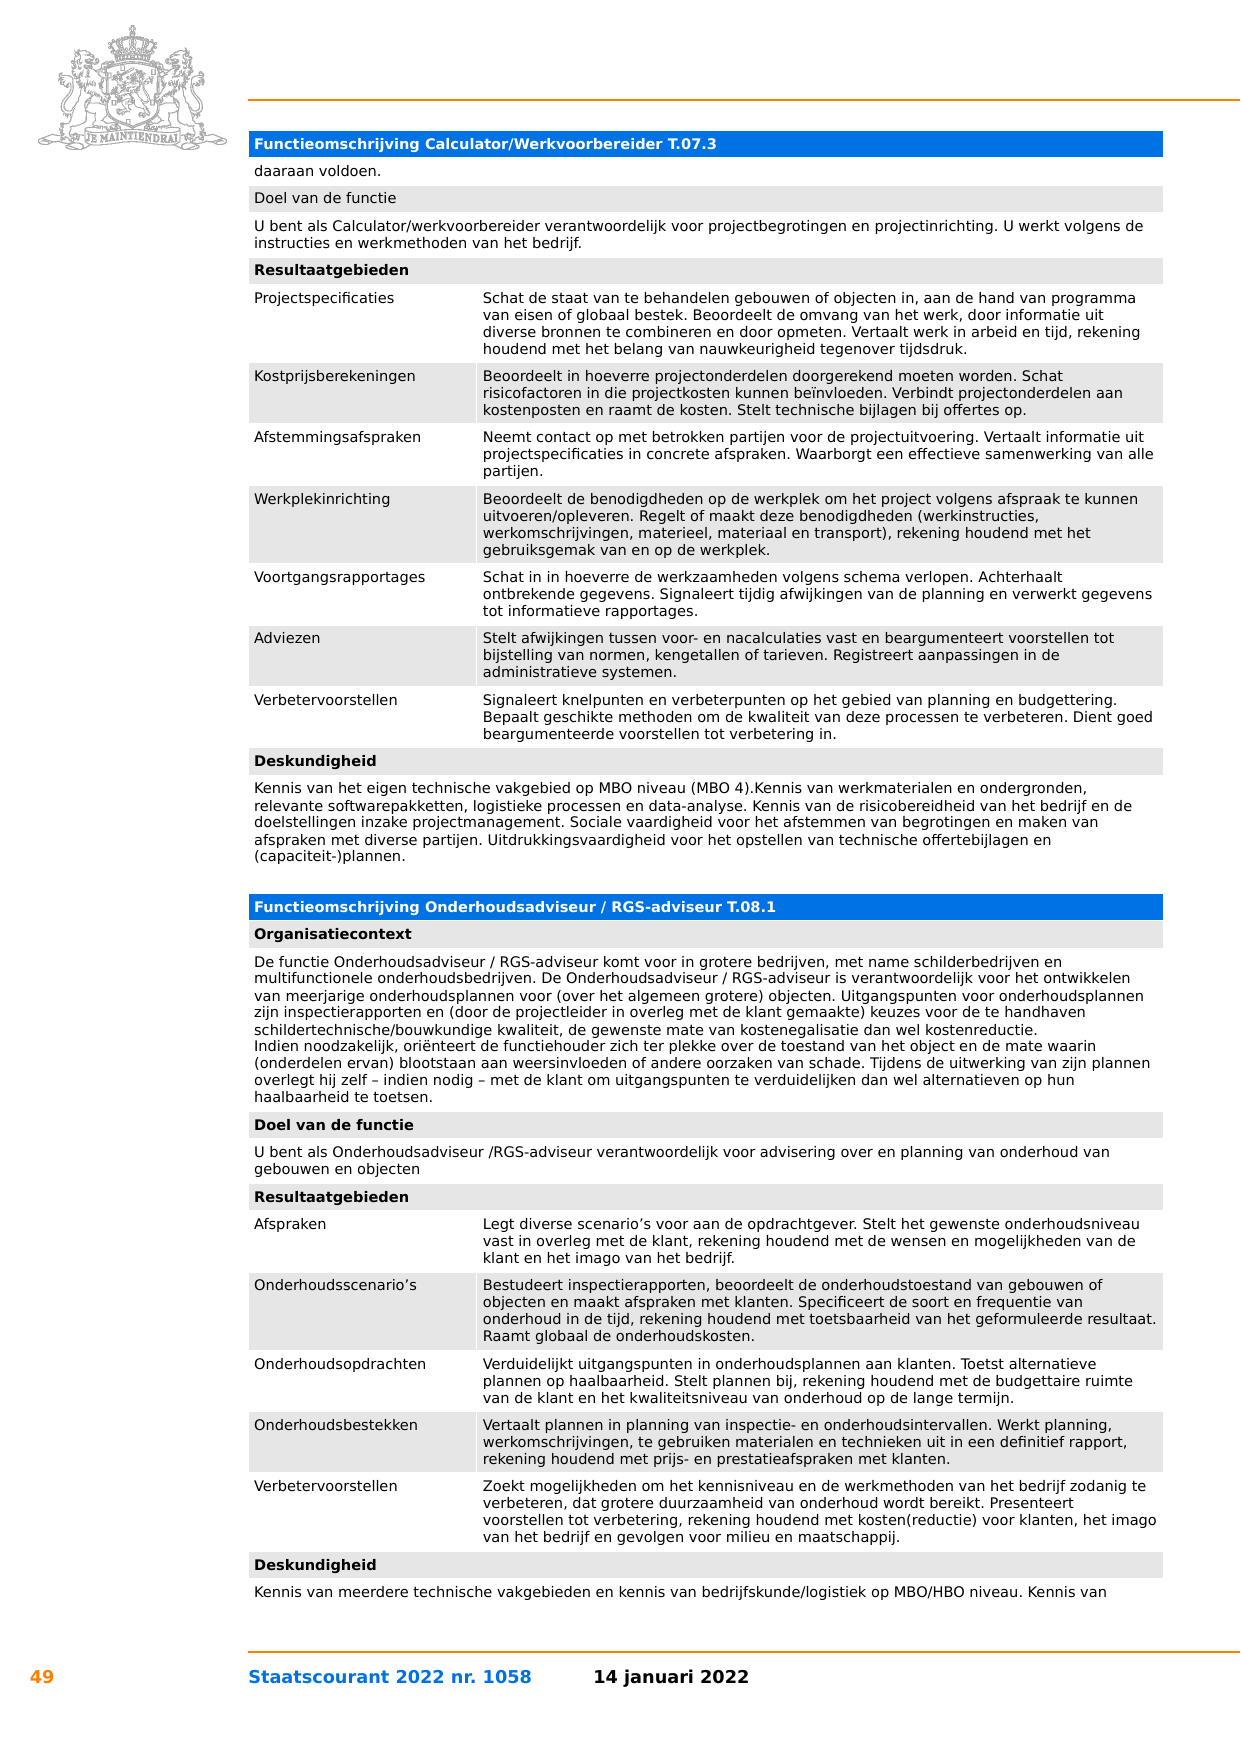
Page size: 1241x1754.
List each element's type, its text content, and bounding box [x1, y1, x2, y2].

table_cell Deskundigheid [249, 748, 1163, 775]
table_cell Vertaalt plannen in planning van inspectie- en onderhoudsintervallen. Werkt planning, werkomschrijvingen, te gebruiken materialen en technieken uit in een definitief rapport, rekening houdend met prijs- en prestatieafspraken met klanten. [477, 1412, 1163, 1472]
table_cell Onderhoudsscenario’s [249, 1273, 476, 1350]
table_cell Werkplekinrichting [249, 486, 476, 563]
table_cell Deskundigheid [249, 1552, 1163, 1578]
table_cell Resultaatgebieden [249, 258, 1163, 284]
table_header Functieomschrijving Calculator/Werkvoorbereider T.07.3 [249, 131, 1163, 157]
table_cell Kennis van meerdere technische vakgebieden en kennis van bedrijfskunde/logistiek op MBO/HBO niveau. Kennis van [249, 1579, 1163, 1606]
table_cell daaraan voldoen. [249, 158, 1163, 185]
table_cell U bent als Calculator/werkvoorbereider verantwoordelijk voor projectbegrotingen en projectinrichting. U werkt volgens de instructies en werkmethoden van het bedrijf. [249, 213, 1163, 256]
table_cell Zoekt mogelijkheden om het kennisniveau en de werkmethoden van het bedrijf zodanig te verbeteren, dat grotere duurzaamheid van onderhoud wordt bereikt. Presenteert voorstellen tot verbetering, rekening houdend met kosten(reductie) voor klanten, het imago van het bedrijf en gevolgen voor milieu en maatschappij. [477, 1474, 1163, 1551]
table_cell Stelt afwijkingen tussen voor- en nacalculaties vast en beargumenteert voorstellen tot bijstelling van normen, kengetallen of tarieven. Registreert aanpassingen in de administratieve systemen. [477, 626, 1163, 686]
table_header Functieomschrijving Onderhoudsadviseur / RGS-adviseur T.08.1 [249, 894, 1163, 920]
table_cell Afspraken [249, 1211, 476, 1271]
table_cell Doel van de functie [249, 186, 1163, 212]
table_cell Kennis van het eigen technische vakgebied op MBO niveau (MBO 4).Kennis van werkmaterialen en ondergronden, relevante softwarepakketten, logistieke processen en data-analyse. Kennis van de risicobereidheid van het bedrijf en de doelstellingen inzake projectmanagement. Sociale vaardigheid voor het afstemmen van begrotingen en maken van afspraken met diverse partijen. Uitdrukkingsvaardigheid voor het opstellen van technische offertebijlagen en (capaciteit-)plannen. [249, 776, 1163, 870]
table_cell Bestudeert inspectierapporten, beoordeelt de onderhoudstoestand van gebouwen of objecten en maakt afspraken met klanten. Specificeert de soort en frequentie van onderhoud in de tijd, rekening houdend met toetsbaarheid van het geformuleerde resultaat. Raamt globaal de onderhoudskosten. [477, 1273, 1163, 1350]
table_cell Beoordeelt de benodigdheden op de werkplek om het project volgens afspraak te kunnen uitvoeren/opleveren. Regelt of maakt deze benodigdheden (werkinstructies, werkomschrijvingen, materieel, materiaal en transport), rekening houdend met het gebruiksgemak van en op de werkplek. [477, 486, 1163, 563]
table_cell Beoordeelt in hoeverre projectonderdelen doorgerekend moeten worden. Schat risicofactoren in die projectkosten kunnen beïnvloeden. Verbindt projectonderdelen aan kostenposten en raamt de kosten. Stelt technische bijlagen bij offertes op. [477, 363, 1163, 423]
table_cell Schat de staat van te behandelen gebouwen of objecten in, aan de hand van programma van eisen of globaal bestek. Beoordeelt de omvang van het werk, door informatie uit diverse bronnen te combineren en door opmeten. Vertaalt werk in arbeid en tijd, rekening houdend met het belang van nauwkeurigheid tegenover tijdsdruk. [477, 285, 1163, 362]
table_cell Verduidelijkt uitgangspunten in onderhoudsplannen aan klanten. Toetst alternatieve plannen op haalbaarheid. Stelt plannen bij, rekening houdend met de budgettaire ruimte van de klant en het kwaliteitsniveau van onderhoud op de lange termijn. [477, 1351, 1163, 1411]
table_cell Neemt contact op met betrokken partijen voor de projectuitvoering. Vertaalt informatie uit projectspecificaties in concrete afspraken. Waarborgt een effectieve samenwerking van alle partijen. [477, 425, 1163, 485]
table_cell Afstemmingsafspraken [249, 425, 476, 485]
table_cell Verbetervoorstellen [249, 687, 476, 747]
table_cell Verbetervoorstellen [249, 1474, 476, 1551]
table_cell Onderhoudsopdrachten [249, 1351, 476, 1411]
picture [38, 25, 227, 150]
table_cell Doel van de functie [249, 1112, 1163, 1138]
table_cell Organisatiecontext [249, 921, 1163, 948]
table_cell Voortgangsrapportages [249, 564, 476, 624]
table_cell U bent als Onderhoudsadviseur /RGS-adviseur verantwoordelijk voor advisering over en planning van onderhoud van gebouwen en objecten [249, 1139, 1163, 1183]
table_cell Kostprijsberekeningen [249, 363, 476, 423]
table_cell Signaleert knelpunten en verbeterpunten op het gebied van planning en budgettering. Bepaalt geschikte methoden om de kwaliteit van deze processen te verbeteren. Dient goed beargumenteerde voorstellen tot verbetering in. [477, 687, 1163, 747]
table_cell Schat in in hoeverre de werkzaamheden volgens schema verlopen. Achterhaalt ontbrekende gegevens. Signaleert tijdig afwijkingen van de planning en verwerkt gegevens tot informatieve rapportages. [477, 564, 1163, 624]
table_cell Resultaatgebieden [249, 1184, 1163, 1210]
table_cell Adviezen [249, 626, 476, 686]
table_cell De functie Onderhoudsadviseur / RGS-adviseur komt voor in grotere bedrijven, met name schilderbedrijven en multifunctionele onderhoudsbedrijven. De Onderhoudsadviseur / RGS-adviseur is verantwoordelijk voor het ontwikkelen van meerjarige onderhoudsplannen voor (over het algemeen grotere) objecten. Uitgangspunten voor onderhoudsplannen zijn inspectierapporten en (door de projectleider in overleg met de klant gemaakte) keuzes voor de te handhaven schildertechnische/bouwkundige kwaliteit, de gewenste mate van kostenegalisatie dan wel kostenreductie. Indien noodzakelijk, oriënteert de functiehouder zich ter plekke over de toestand van het object en de mate waarin (onderdelen ervan) blootstaan aan weersinvloeden of andere oorzaken van schade. Tijdens de uitwerking van zijn plannen overlegt hij zelf – indien nodig – met de klant om uitgangspunten te verduidelijken dan wel alternatieven op hun haalbaarheid te toetsen. [249, 949, 1163, 1111]
table_cell Legt diverse scenario’s voor aan de opdrachtgever. Stelt het gewenste onderhoudsniveau vast in overleg met de klant, rekening houdend met de wensen en mogelijkheden van de klant en het imago van het bedrijf. [477, 1211, 1163, 1271]
table_cell Onderhoudsbestekken [249, 1412, 476, 1472]
table_cell Projectspecificaties [249, 285, 476, 362]
